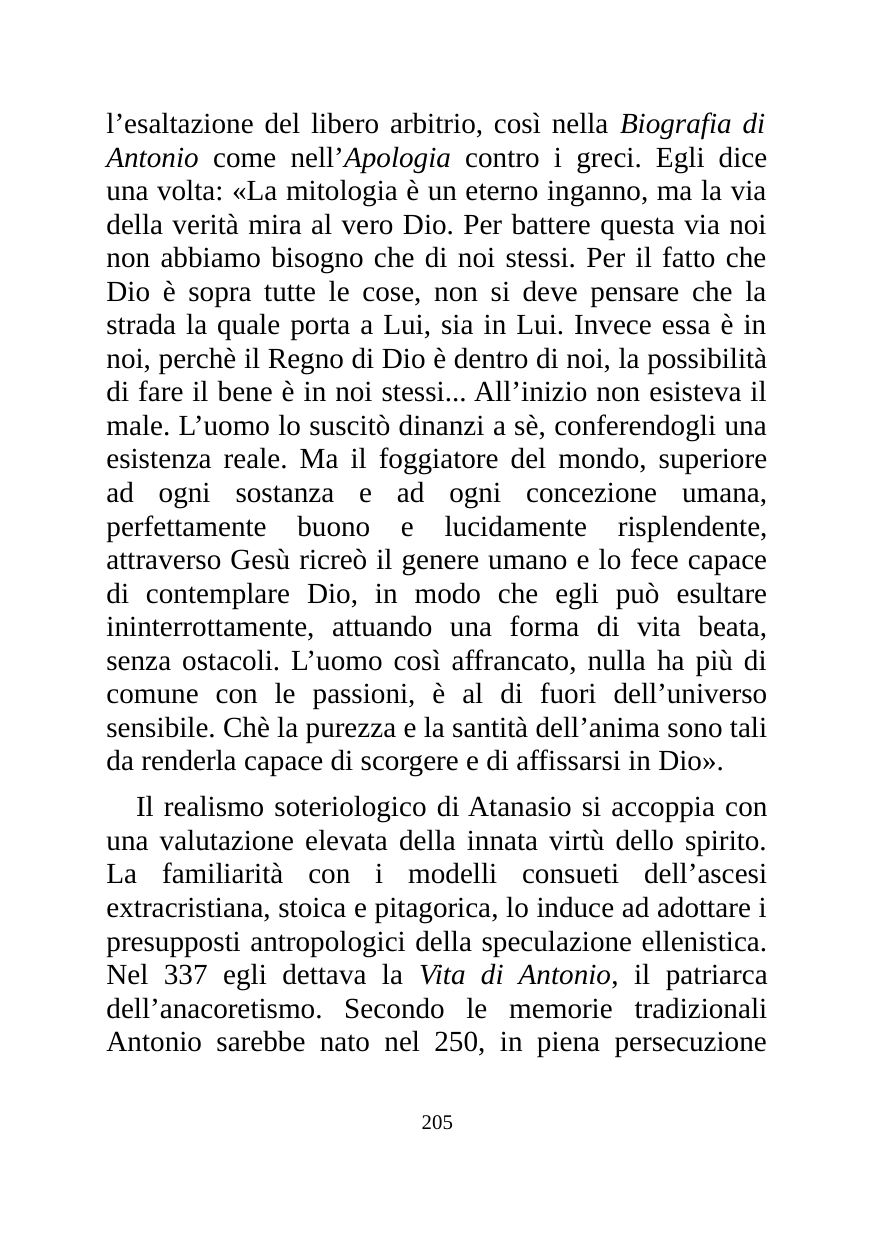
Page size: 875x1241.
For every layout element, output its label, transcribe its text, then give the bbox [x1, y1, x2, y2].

text Il realismo soteriologico di Atanasio si accoppia con una valutazione elevata della innata virtù dello spirito. La familiarità con i modelli consueti dell’ascesi extracristiana, stoica e pitagorica, lo induce ad adottare i presupposti antropologici della speculazione ellenistica. Nel 337 egli dettava la Vita di Antonio, il patriarca dell’anacoretismo. Secondo le memorie tradizionali Antonio sarebbe nato nel 250, in piena persecuzione [106, 789, 768, 1058]
text l’esaltazione del libero arbitrio, così nella Biografia di Antonio come nell’Apologia contro i greci. Egli dice una volta: «La mitologia è un eterno inganno, ma la via della verità mira al vero Dio. Per battere questa via noi non abbiamo bisogno che di noi stessi. Per il fatto che Dio è sopra tutte le cose, non si deve pensare che la strada la quale porta a Lui, sia in Lui. Invece essa è in noi, perchè il Regno di Dio è dentro di noi, la possibilità di fare il bene è in noi stessi... All’inizio non esisteva il male. L’uomo lo suscitò dinanzi a sè, conferendogli una esistenza reale. Ma il foggiatore del mondo, superiore ad ogni sostanza e ad ogni concezione umana, perfettamente buono e lucidamente risplendente, attraverso Gesù ricreò il genere umano e lo fece capace di contemplare Dio, in modo che egli può esultare ininterrottamente, attuando una forma di vita beata, senza ostacoli. L’uomo così affrancato, nulla ha più di comune con le passioni, è al di fuori dell’universo sensibile. Chè la purezza e la santità dell’anima sono tali da renderla capace di scorgere e di affissarsi in Dio». [106, 106, 768, 777]
